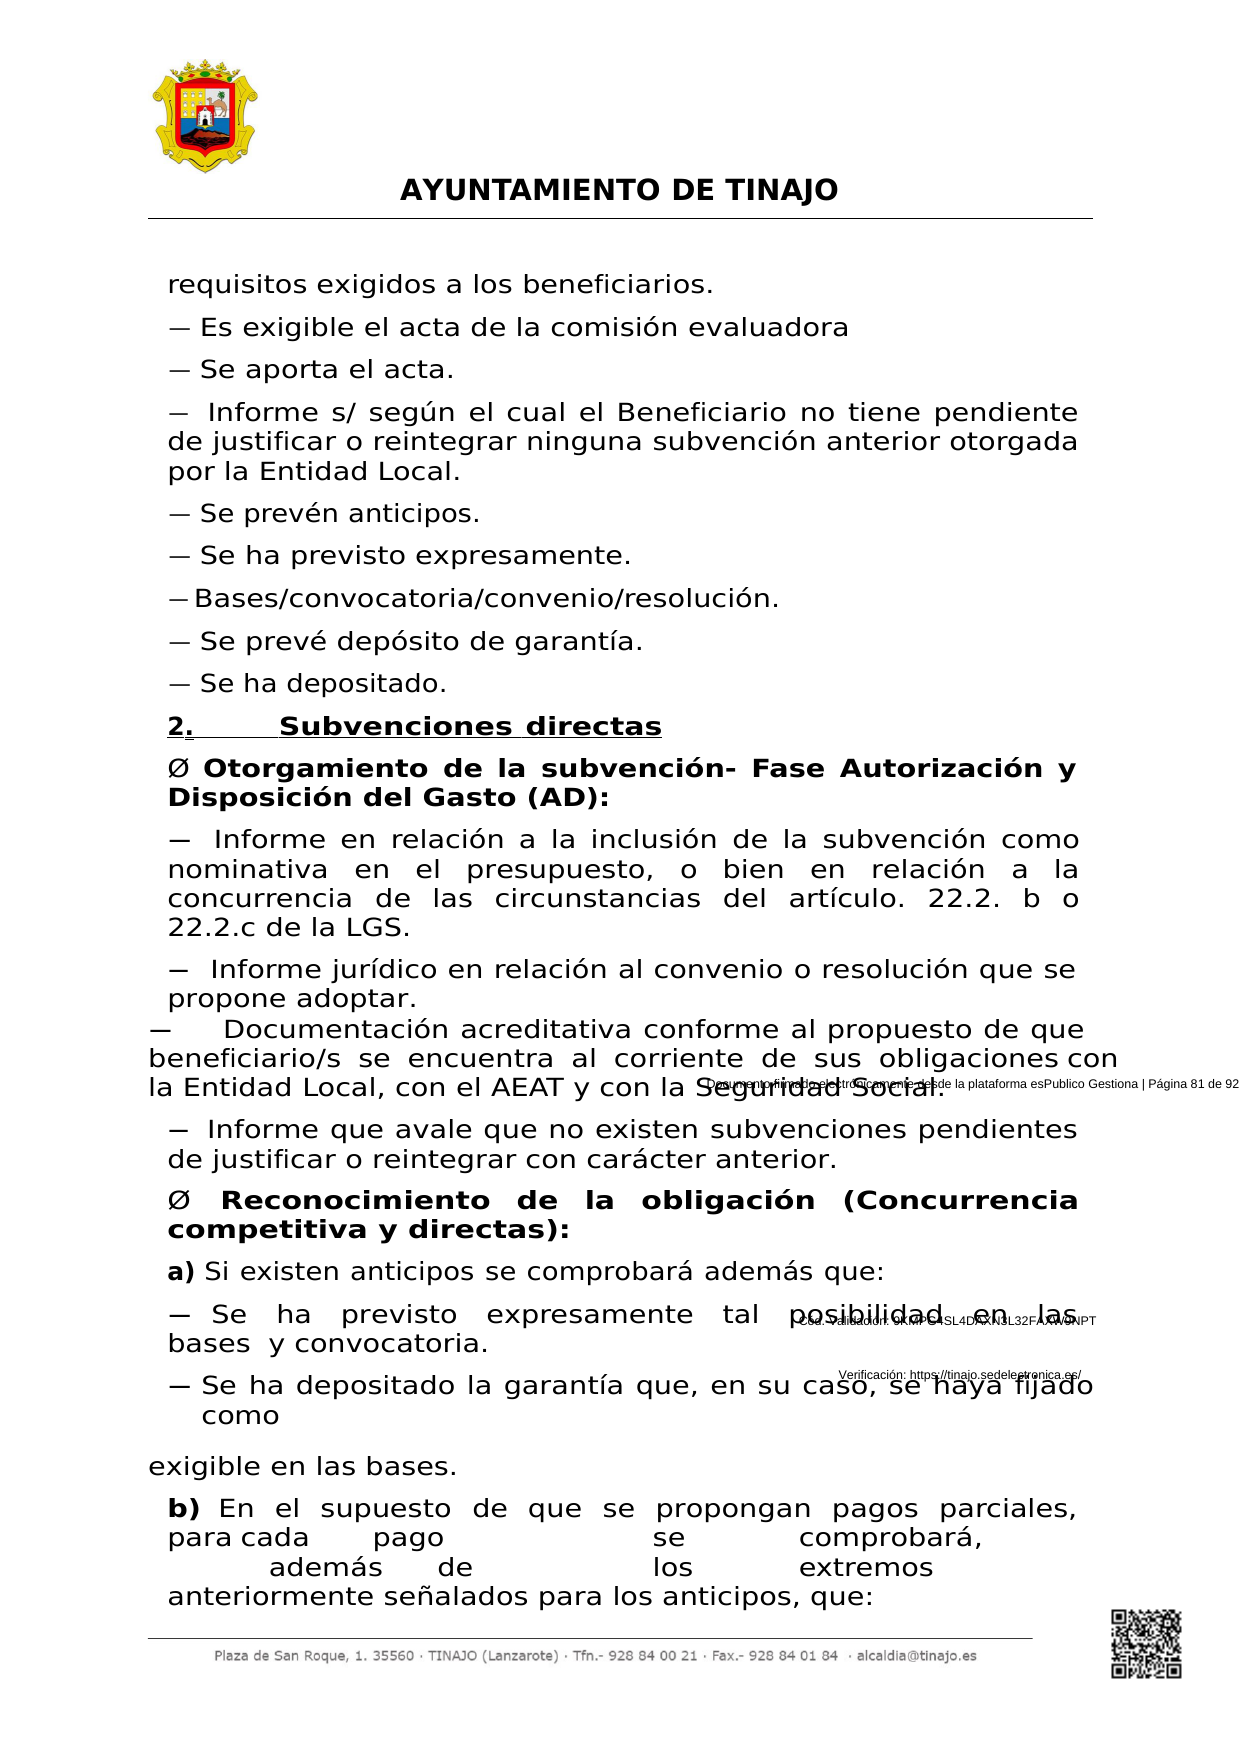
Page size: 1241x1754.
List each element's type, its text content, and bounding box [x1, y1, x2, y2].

text — Se ha previsto expresamente. [167, 541, 1154, 571]
text — Se prevén anticipos. [167, 498, 1154, 528]
text Ø Otorgamiento de la subvención- Fase Autorización y Disposición del Gasto (AD): [167, 754, 1086, 812]
text requisitos exigidos a los beneficiarios. [167, 271, 1154, 300]
text — Informe s/ según el cual el Beneficiario no tiene pendiente de justificar o reintegrar ninguna subvención anterior otorgada por la Entidad Local. [167, 397, 1079, 486]
text Ø Reconocimiento de la obligación (Concurrencia competitiva y directas): [167, 1187, 1086, 1245]
picture [1110, 1608, 1184, 1681]
text a) Si existen anticipos se comprobará además que: [167, 1258, 1154, 1287]
text — Informe jurídico en relación al convenio o resolución que se propone adoptar. [167, 954, 1084, 1014]
picture [147, 59, 262, 174]
text — Se ha depositado la garantía que, en su caso, se haya fijado como [167, 1371, 1101, 1430]
text — Se ha previsto expresamente tal posibilidad en las bases y convocatoria. [167, 1299, 1085, 1359]
text — Se ha depositado. [167, 669, 1154, 699]
text b) En el supuesto de que se propongan pagos parciales, para cada pago se comprobará, además de los extremos anteriormente señalados para los anticipos, que: [167, 1494, 1077, 1611]
text — Informe que avale que no existen subvenciones pendientes de justificar o reintegrar con carácter anterior. [167, 1114, 1085, 1174]
text exigible en las bases. [148, 1452, 1154, 1481]
text — Documentación acreditativa conforme al propuesto de que beneficiario/s se encuentra al corriente de sus obligaciones con la Entidad Local, con el AEAT y con la Seguridad Social. [148, 1014, 1152, 1103]
text — Informe en relación a la inclusión de la subvención como nominativa en el presupuesto, o bien en relación a la concurrencia de las circunstancias del artículo. 22.2. b o 22.2.c de la LGS. [167, 824, 1080, 942]
picture [147, 1638, 1033, 1682]
text —Bases/convocatoria/convenio/resolución. — Se prevé depósito de garantía. [167, 583, 786, 656]
text 2. Subvenciones directas [167, 712, 1154, 741]
text — Es exigible el acta de la comisión evaluadora — Se aporta el acta. [167, 312, 855, 385]
text AYUNTAMIENTO DE TINAJO [400, 173, 1154, 207]
